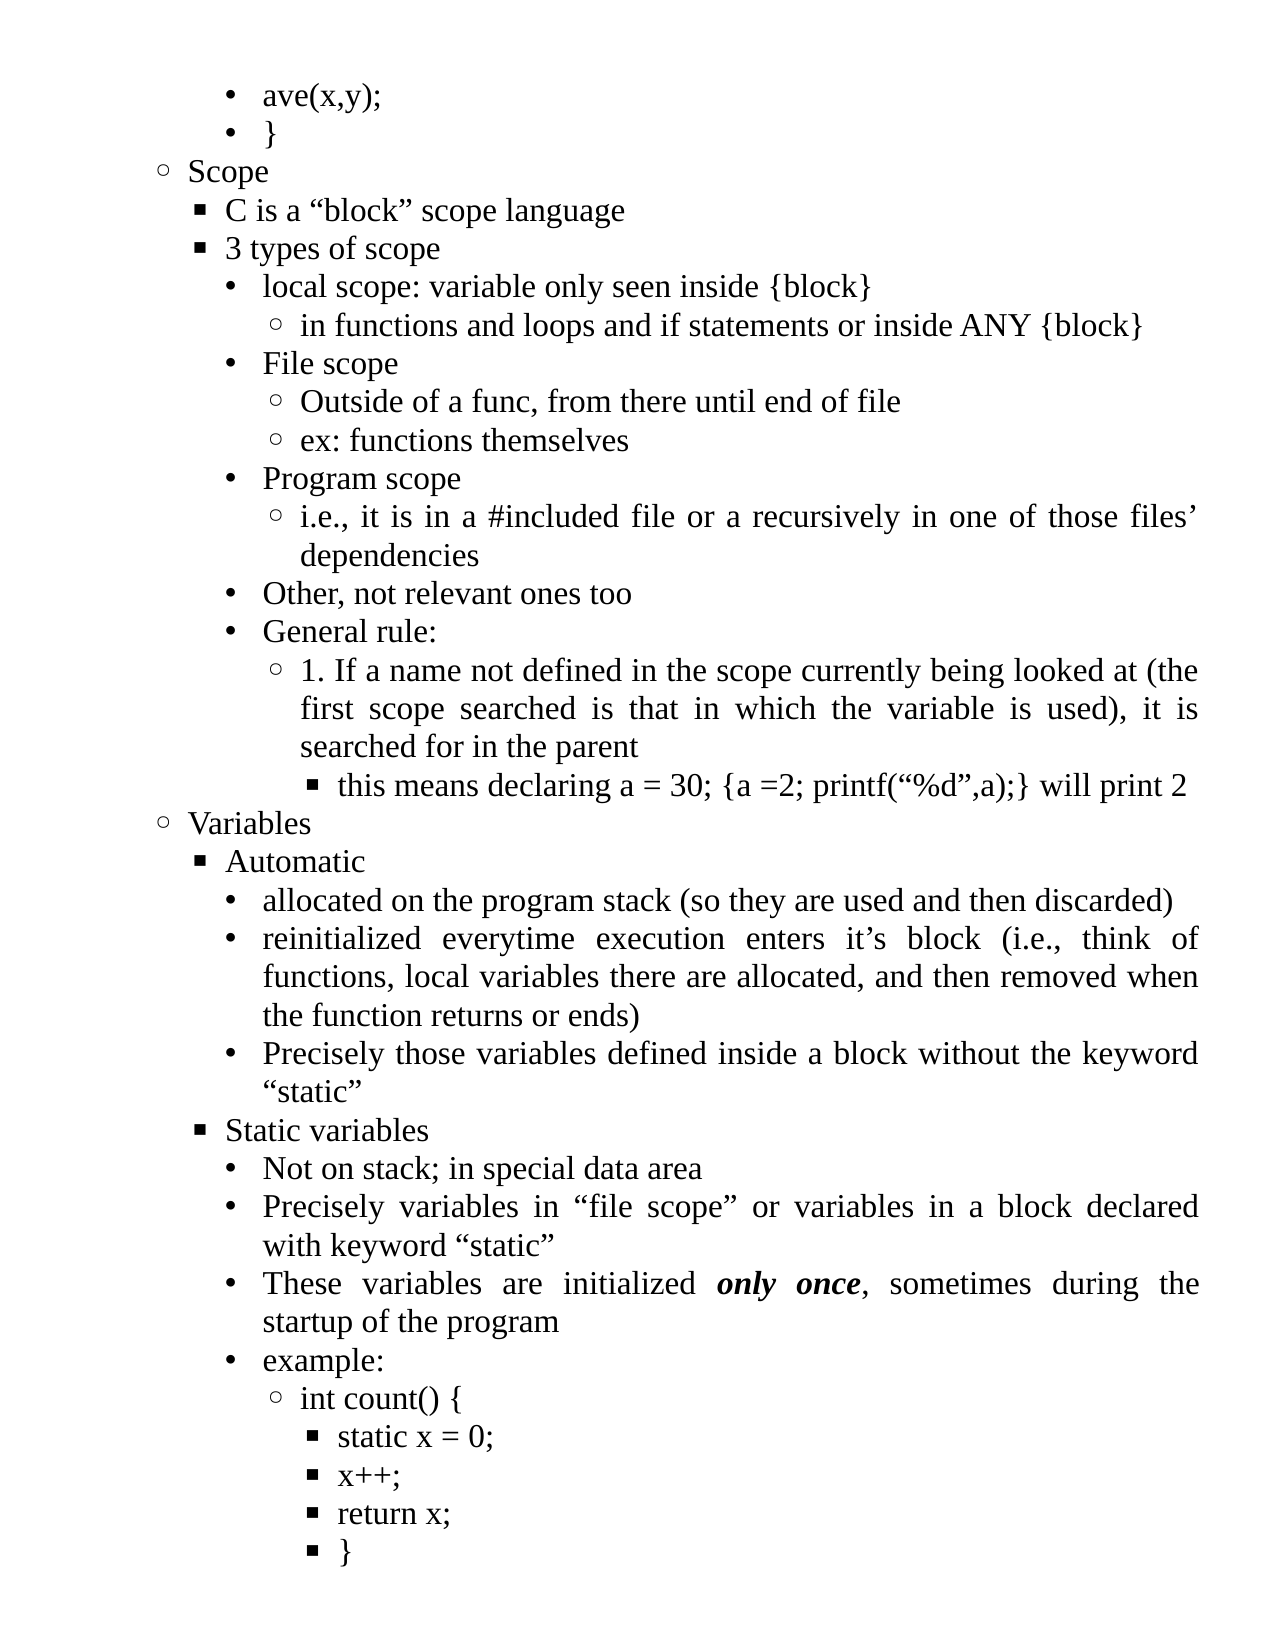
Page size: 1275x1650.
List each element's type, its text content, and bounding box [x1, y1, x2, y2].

list Other, not relevant ones too [225, 573, 1200, 612]
list Automatic [187, 842, 1200, 880]
list General rule: [225, 612, 1200, 650]
list C is a “block” scope language [187, 190, 1200, 228]
list 3 types of scope [187, 228, 1200, 267]
list local scope: variable only seen inside {block} [225, 267, 1200, 305]
list allocated on the program stack (so they are used and then discarded) [225, 880, 1200, 918]
list Program scope [225, 458, 1200, 497]
list } [225, 113, 1200, 152]
list Outside of a func, from there until end of file [262, 382, 1200, 420]
list static x = 0; [300, 1417, 1200, 1455]
list reinitialized everytime execution enters it’s block (i.e., think of functions, local variables there are allocated, and then removed when the function returns or ends) [225, 918, 1200, 1033]
list ave(x,y); [225, 75, 1200, 113]
list } [300, 1532, 1200, 1570]
list Not on stack; in special data area [225, 1148, 1200, 1187]
list in functions and loops and if statements or inside ANY {block} [262, 305, 1200, 343]
list Static variables [187, 1110, 1200, 1148]
list Scope [150, 152, 1200, 190]
list Variables [150, 803, 1200, 842]
list 1. If a name not defined in the scope currently being looked at (the first scope searched is that in which the variable is used), it is searched for in the parent [262, 650, 1200, 765]
list Precisely those variables defined inside a block without the keyword “static” [225, 1033, 1200, 1110]
list i.e., it is in a #included file or a recursively in one of those files’ dependencies [262, 497, 1200, 573]
list int count() { [262, 1378, 1200, 1417]
list File scope [225, 343, 1200, 382]
list x++; [300, 1455, 1200, 1493]
list ex: functions themselves [262, 420, 1200, 458]
list Precisely variables in “file scope” or variables in a block declared with keyword “static” [225, 1187, 1200, 1263]
list These variables are initialized only once, sometimes during the startup of the program [225, 1263, 1200, 1340]
list this means declaring a = 30; {a =2; printf(“%d”,a);} will print 2 [300, 765, 1200, 803]
list return x; [300, 1493, 1200, 1532]
list example: [225, 1340, 1200, 1378]
